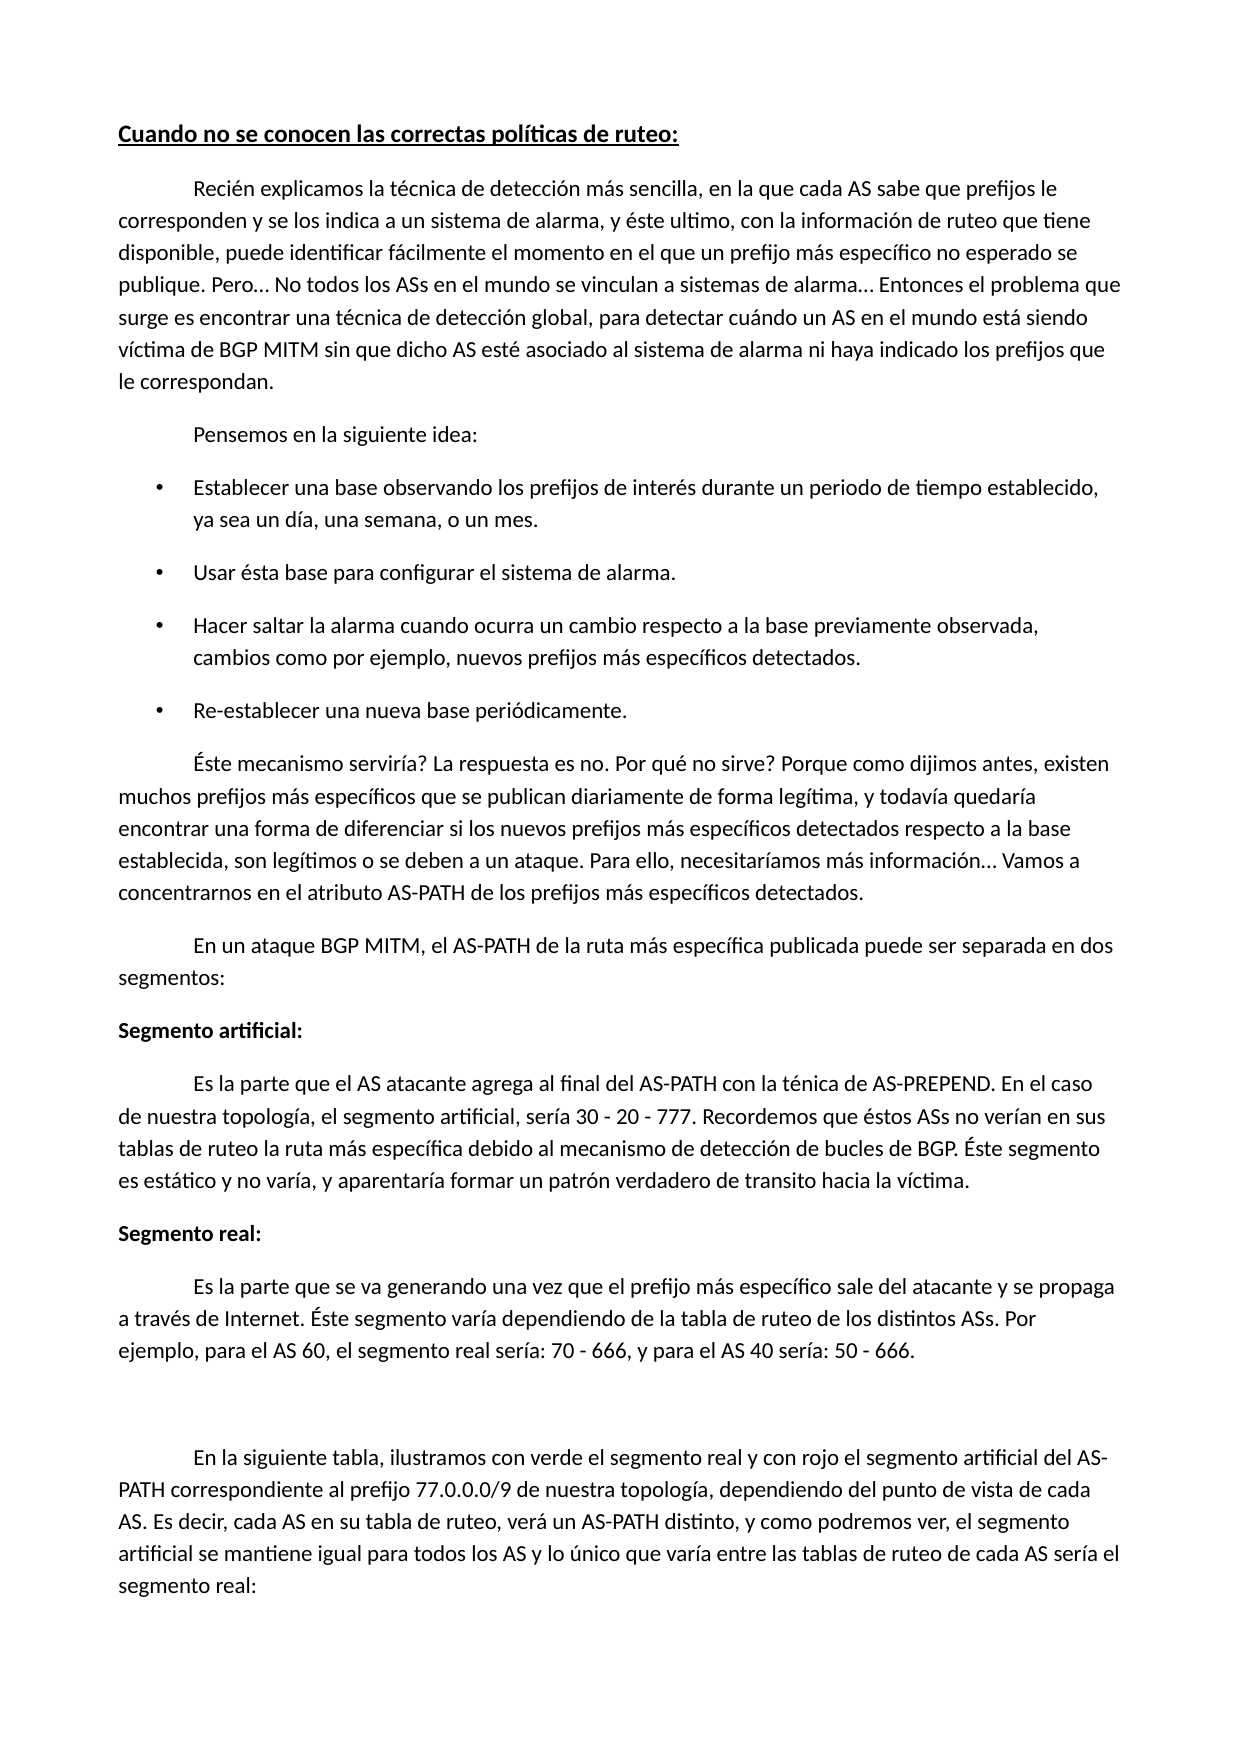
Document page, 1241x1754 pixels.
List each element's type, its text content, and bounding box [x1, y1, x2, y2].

list Usar ésta base para configurar el sistema de alarma. [156, 558, 1122, 586]
text Es la parte que se va generando una vez que el prefijo más específico sale del atacante y se propaga a través de Internet. Éste segmento varía dependiendo de la tabla de ruteo de los distintos ASs. Por ejemplo, para el AS 60, el segmento real sería: 70 - 666, y para el AS 40 sería: 50 - 666. [118, 1272, 1122, 1364]
list Establecer una base observando los prefijos de interés durante un periodo de tiempo establecido, ya sea un día, una semana, o un mes. [156, 473, 1122, 533]
text Pensemos en la siguiente idea: [118, 420, 1122, 448]
text Recién explicamos la técnica de detección más sencilla, en la que cada AS sabe que prefijos le corresponden y se los indica a un sistema de alarma, y éste ultimo, con la información de ruteo que tiene disponible, puede identificar fácilmente el momento en el que un prefijo más específico no esperado se publique. Pero… No todos los ASs en el mundo se vinculan a sistemas de alarma… Entonces el problema que surge es encontrar una técnica de detección global, para detectar cuándo un AS en el mundo está siendo víctima de BGP MITM sin que dicho AS esté asociado al sistema de alarma ni haya indicado los prefijos que le correspondan. [118, 174, 1122, 395]
list Re-establecer una nueva base periódicamente. [156, 697, 1122, 724]
text En la siguiente tabla, ilustramos con verde el segmento real y con rojo el segmento artificial del AS-PATH correspondiente al prefijo 77.0.0.0/9 de nuestra topología, dependiendo del punto de vista de cada AS. Es decir, cada AS en su tabla de ruteo, verá un AS-PATH distinto, y como podremos ver, el segmento artificial se mantiene igual para todos los AS y lo único que varía entre las tablas de ruteo de cada AS sería el segmento real: [118, 1443, 1122, 1599]
list Hacer saltar la alarma cuando ocurra un cambio respecto a la base previamente observada, cambios como por ejemplo, nuevos prefijos más específicos detectados. [156, 611, 1122, 672]
text Es la parte que el AS atacante agrega al final del AS-PATH con la ténica de AS-PREPEND. En el caso de nuestra topología, el segmento artificial, sería 30 - 20 - 777. Recordemos que éstos ASs no verían en sus tablas de ruteo la ruta más específica debido al mecanismo de detección de bucles de BGP. Éste segmento es estático y no varía, y aparentaría formar un patrón verdadero de transito hacia la víctima. [118, 1069, 1122, 1194]
text Segmento real: [118, 1219, 1122, 1247]
text Segmento artificial: [118, 1017, 1122, 1044]
text Cuando no se conocen las correctas políticas de ruteo: [118, 118, 1122, 149]
text Éste mecanismo serviría? La respuesta es no. Por qué no sirve? Porque como dijimos antes, existen muchos prefijos más específicos que se publican diariamente de forma legítima, y todavía quedaría encontrar una forma de diferenciar si los nuevos prefijos más específicos detectados respecto a la base establecida, son legítimos o se deben a un ataque. Para ello, necesitaríamos más información… Vamos a concentrarnos en el atributo AS-PATH de los prefijos más específicos detectados. [118, 749, 1122, 906]
text En un ataque BGP MITM, el AS-PATH de la ruta más específica publicada puede ser separada en dos segmentos: [118, 931, 1122, 992]
